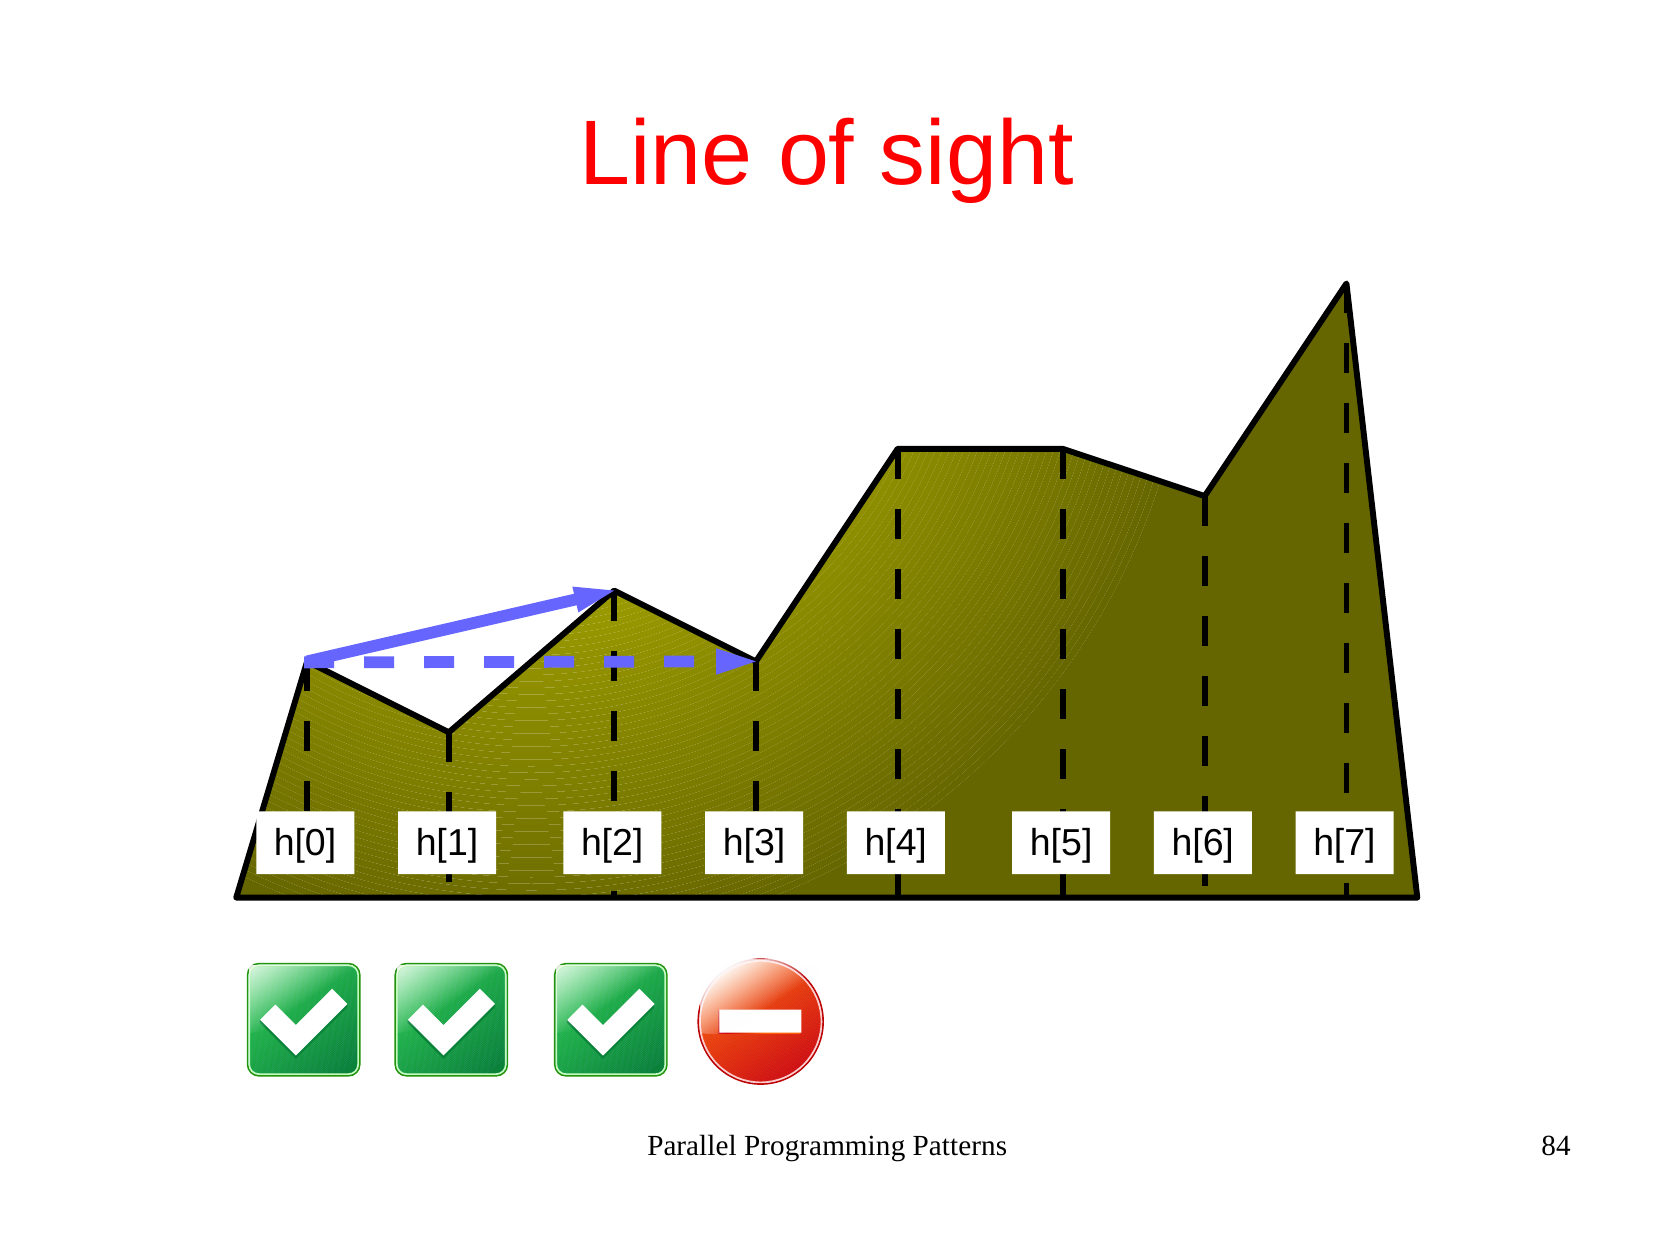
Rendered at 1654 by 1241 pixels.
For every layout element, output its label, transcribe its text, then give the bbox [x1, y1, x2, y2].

text_box h[5] [1012, 811, 1111, 875]
text_box h[7] [1295, 811, 1394, 875]
text_box h[3] [705, 811, 804, 875]
text_box h[4] [846, 811, 945, 875]
picture [212, 931, 851, 1111]
text_box [236, 287, 1418, 898]
text_box h[6] [1153, 811, 1252, 875]
text_box h[1] [398, 811, 497, 875]
title Line of sight [82, 49, 1571, 257]
text_box h[0] [256, 811, 355, 875]
text_box h[2] [563, 811, 662, 875]
